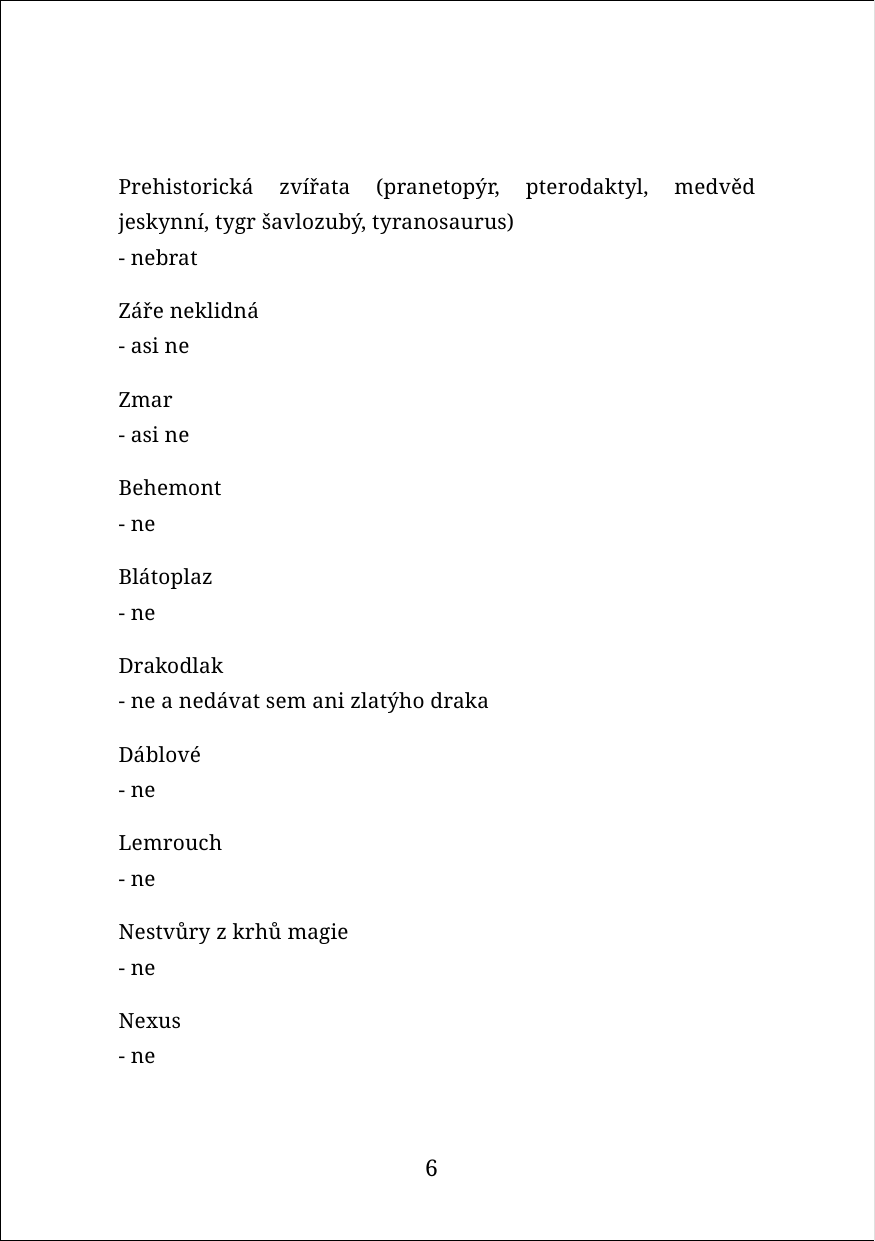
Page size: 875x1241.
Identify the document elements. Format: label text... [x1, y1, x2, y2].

text Zmar - asi ne [118, 385, 756, 449]
text Dáblové - ne [118, 740, 756, 804]
text Nestvůry z krhů magie - ne [118, 917, 756, 981]
text Nexus - ne [118, 1006, 756, 1070]
text Lemrouch - ne [118, 828, 756, 892]
text Záře neklidná - asi ne [118, 296, 756, 360]
text Prehistorická zvířata (pranetopýr, pterodaktyl, medvěd jeskynní, tygr šavlozubý, tyranosaurus) - nebrat [118, 172, 756, 271]
text Behemont - ne [118, 473, 756, 537]
text Blátoplaz - ne [118, 562, 756, 626]
text Drakodlak - ne a nedávat sem ani zlatýho draka [118, 651, 756, 715]
